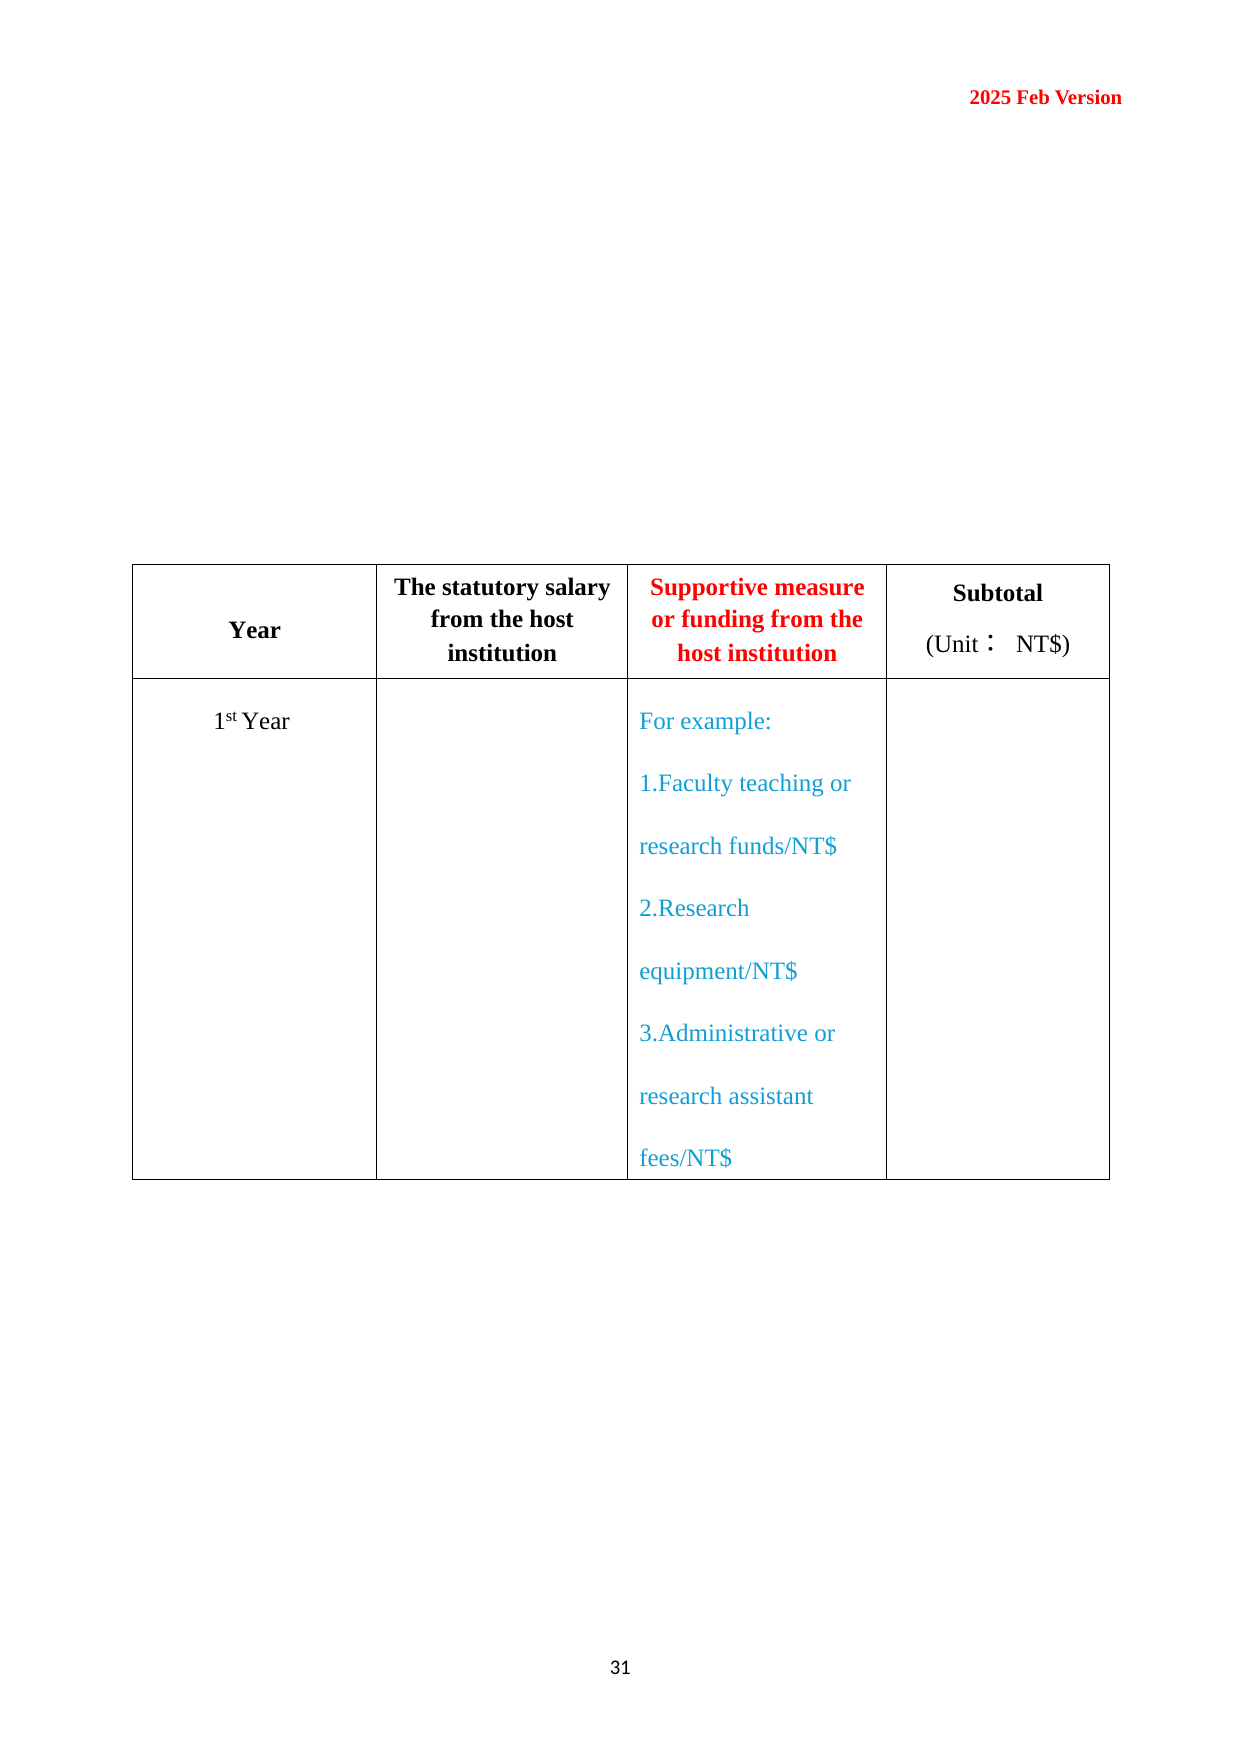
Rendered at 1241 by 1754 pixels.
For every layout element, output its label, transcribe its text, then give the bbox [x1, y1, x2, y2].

table_header Year [133, 565, 376, 678]
table_cell For example: 1.Faculty teaching or research funds/NT$ 2.Research equipment/NT$ 3.Administrative or research assistant fees/NT$ [628, 679, 886, 1179]
table_cell [887, 679, 1109, 1179]
table_cell [377, 679, 627, 1179]
table_cell 1st Year [133, 679, 376, 1179]
table_header The statutory salary from the host institution [377, 565, 627, 678]
table_header Supportive measure or funding from the host institution [628, 565, 886, 678]
table_header Subtotal (Unit： NT$) [887, 565, 1109, 678]
